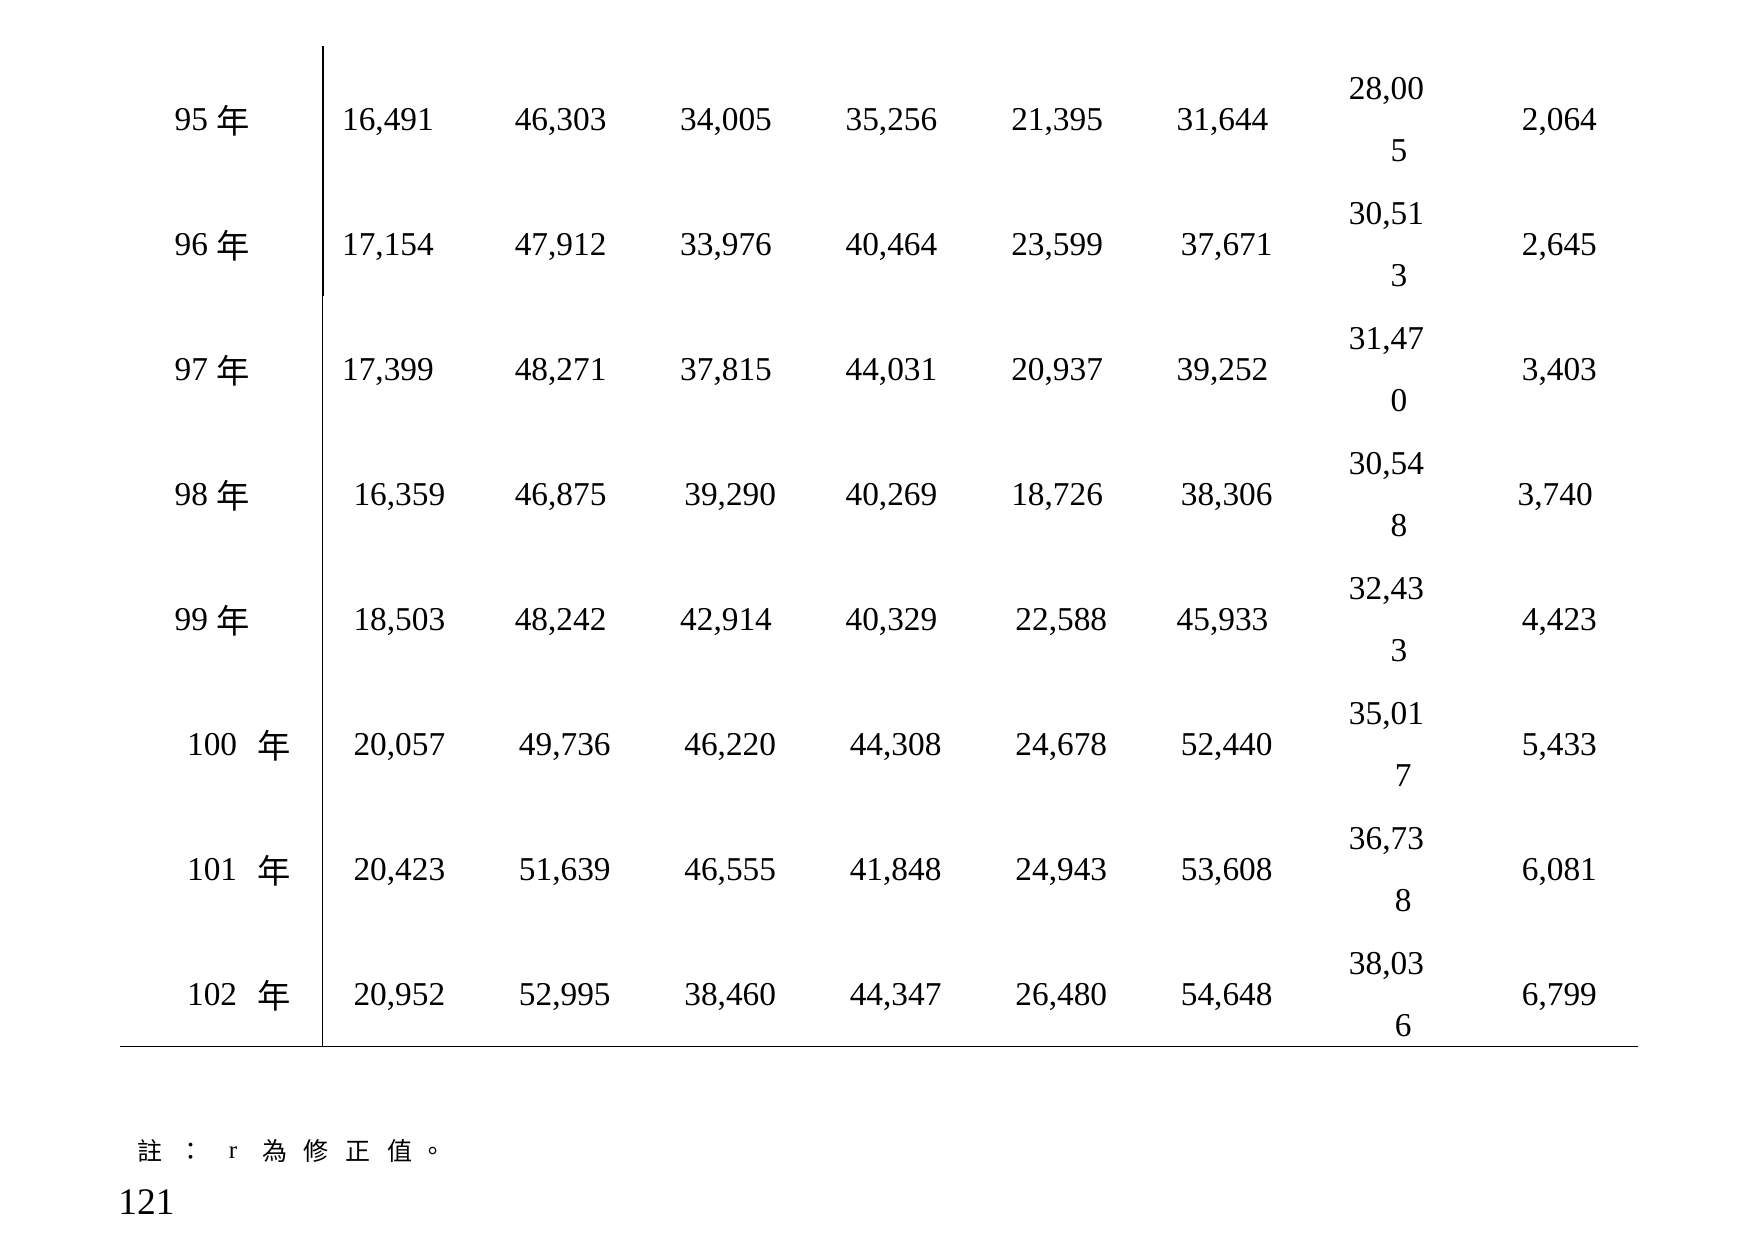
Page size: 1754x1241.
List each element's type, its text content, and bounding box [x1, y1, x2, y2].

table_cell 97年 [120, 296, 322, 421]
table_cell 3,403 [1472, 296, 1637, 421]
table_cell 18,503 [323, 546, 487, 671]
table_cell 2,645 [1472, 171, 1637, 296]
table_cell 32,433 [1308, 546, 1472, 671]
table_cell 48,271 [487, 296, 651, 421]
table_cell 44,308 [815, 671, 979, 796]
table_cell 20,057 [323, 671, 487, 796]
table_cell 49,736 [487, 671, 651, 796]
table_cell 16,359 [323, 421, 487, 546]
table_cell 20,952 [323, 921, 487, 1046]
text 註：r為修正值。 [128, 1108, 1628, 1171]
table_cell 22,588 [980, 546, 1144, 671]
table_cell 101年 [120, 796, 322, 921]
table_cell 48,242 [487, 546, 651, 671]
table_cell 2,064 [1472, 46, 1637, 171]
table_cell 30,513 [1308, 171, 1472, 296]
table_cell 37,815 [651, 296, 815, 421]
table_cell 18,726 [980, 421, 1144, 546]
table_cell 30,548 [1308, 421, 1472, 546]
table_cell 99年 [120, 546, 322, 671]
table_cell 98年 [120, 421, 322, 546]
table_cell 5,433 [1472, 671, 1637, 796]
table_cell 34,005 [651, 46, 815, 171]
table_cell 17,154 [324, 171, 487, 296]
table_cell 39,252 [1144, 296, 1308, 421]
table_cell 24,943 [980, 796, 1144, 921]
table_cell 35,017 [1308, 671, 1472, 796]
table_cell 41,848 [815, 796, 979, 921]
table_cell 4,423 [1472, 546, 1637, 671]
table_cell 52,995 [487, 921, 651, 1046]
table_cell 26,480 [980, 921, 1144, 1046]
table_cell 40,329 [815, 546, 979, 671]
table_cell 102年 [120, 921, 322, 1046]
table_cell 35,256 [815, 46, 979, 171]
table_cell 52,440 [1144, 671, 1308, 796]
table_cell 20,937 [980, 296, 1144, 421]
table_cell 33,976 [651, 171, 815, 296]
table_cell 96年 [120, 171, 322, 296]
table_cell 46,220 [651, 671, 815, 796]
table_cell 16,491 [324, 46, 487, 171]
table_cell 40,464 [815, 171, 979, 296]
table_cell 54,648 [1144, 921, 1308, 1046]
table_cell 47,912 [487, 171, 651, 296]
table_cell 28,005 [1308, 46, 1472, 171]
table_cell 46,303 [487, 46, 651, 171]
table_cell 45,933 [1144, 546, 1308, 671]
table_cell 6,081 [1472, 796, 1637, 921]
table_cell 39,290 [651, 421, 815, 546]
table_cell 24,678 [980, 671, 1144, 796]
table_cell 44,347 [815, 921, 979, 1046]
table_cell 100年 [120, 671, 322, 796]
table_cell 17,399 [323, 296, 487, 421]
table_cell 36,738 [1308, 796, 1472, 921]
table_cell 40,269 [815, 421, 979, 546]
table_cell 51,639 [487, 796, 651, 921]
table_cell 21,395 [980, 46, 1144, 171]
table_cell 38,036 [1308, 921, 1472, 1046]
table_cell 38,460 [651, 921, 815, 1046]
table_cell 53,608 [1144, 796, 1308, 921]
table_cell 42,914 [651, 546, 815, 671]
table_cell 20,423 [323, 796, 487, 921]
table_cell 38,306 [1144, 421, 1308, 546]
table_cell 3,740 [1472, 421, 1637, 546]
table_cell 46,555 [651, 796, 815, 921]
table_cell 44,031 [815, 296, 979, 421]
table_cell 23,599 [980, 171, 1144, 296]
table_cell 6,799 [1472, 921, 1637, 1046]
table_cell 46,875 [487, 421, 651, 546]
table_cell 37,671 [1144, 171, 1308, 296]
table_cell 95年 [120, 46, 322, 171]
table_cell 31,470 [1308, 296, 1472, 421]
table_cell 31,644 [1144, 46, 1308, 171]
